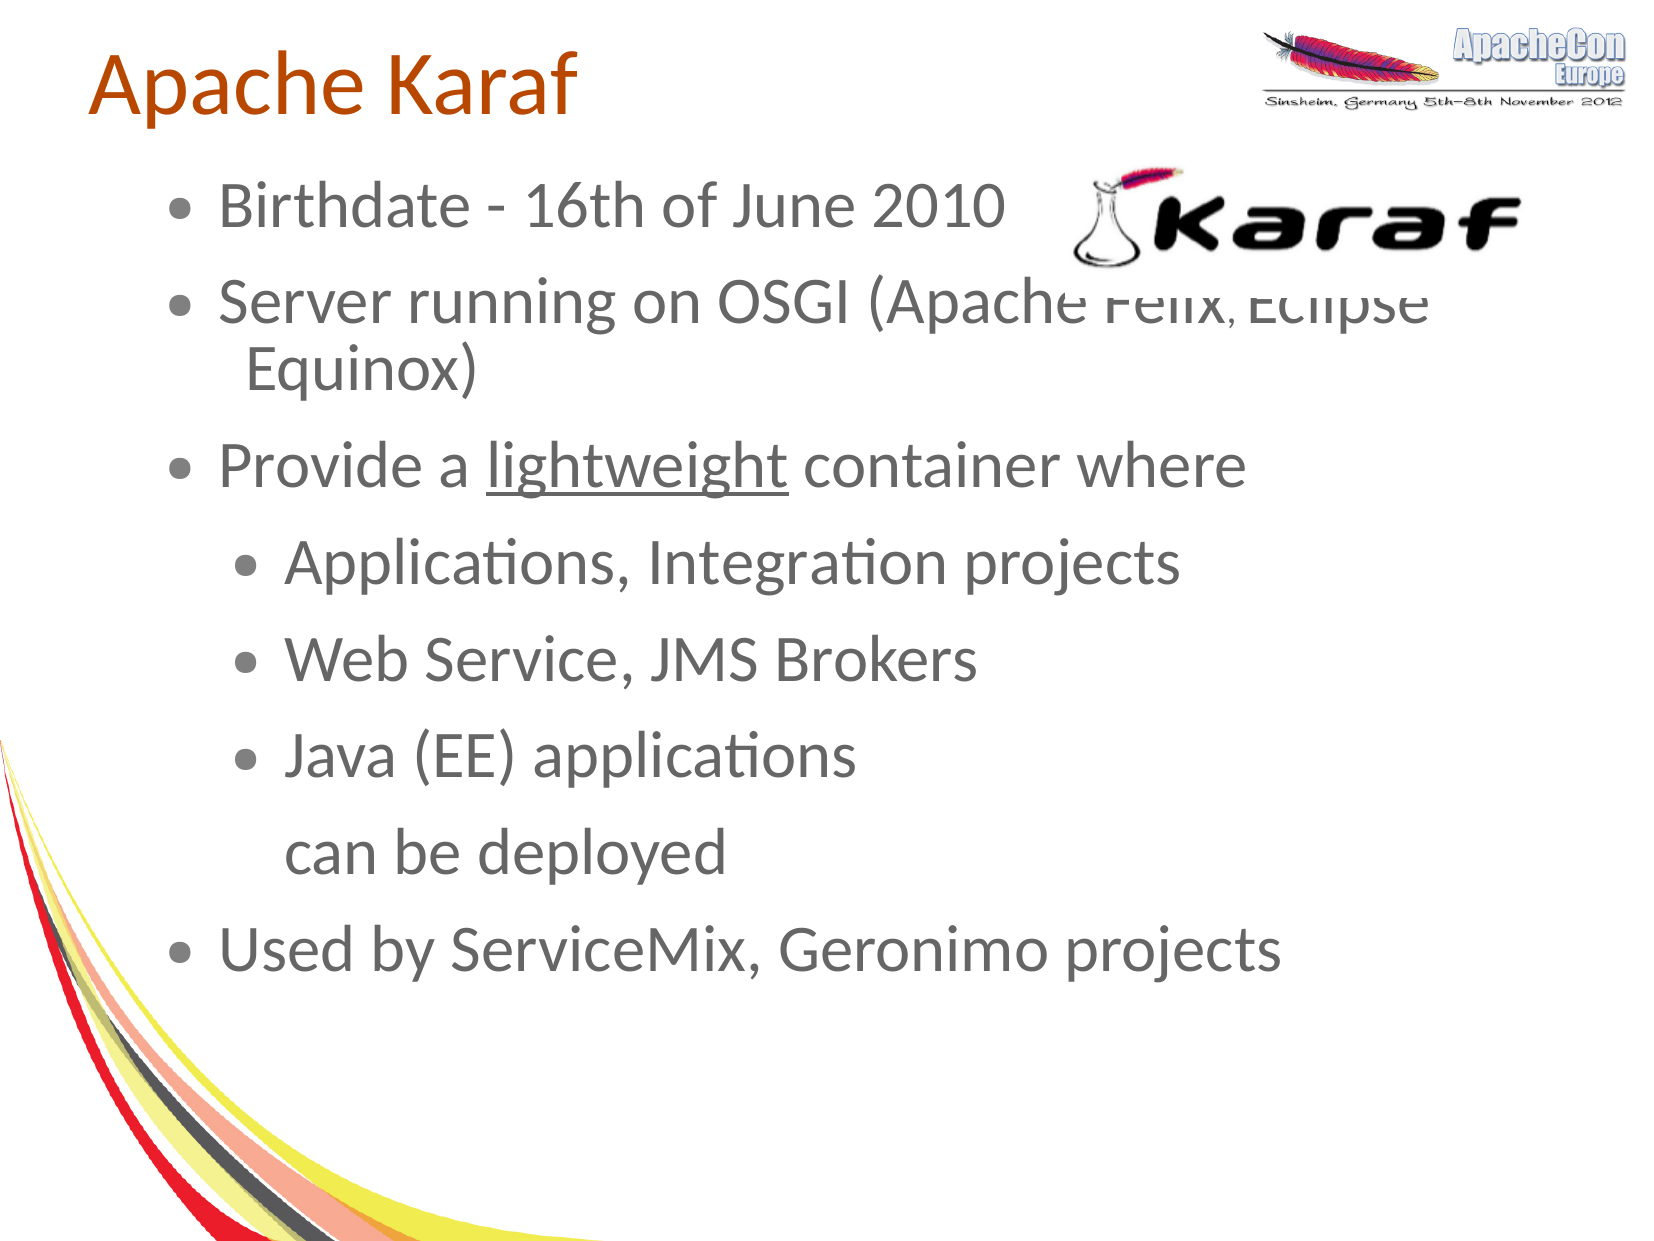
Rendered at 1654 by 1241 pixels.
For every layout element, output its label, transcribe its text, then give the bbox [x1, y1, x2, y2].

picture [0, 0, 1654, 1241]
list Birthdate - 16th of June 2010 Server running on OSGI (Apache Felix, Eclipse Equinox) Provide a lightweight container where Applications, Integration projects Web Service, JMS Brokers Java (EE) applications can be deployed Used by ServiceMix, Geronimo projects [147, 177, 1506, 1121]
title Apache Karaf [29, 35, 1388, 148]
